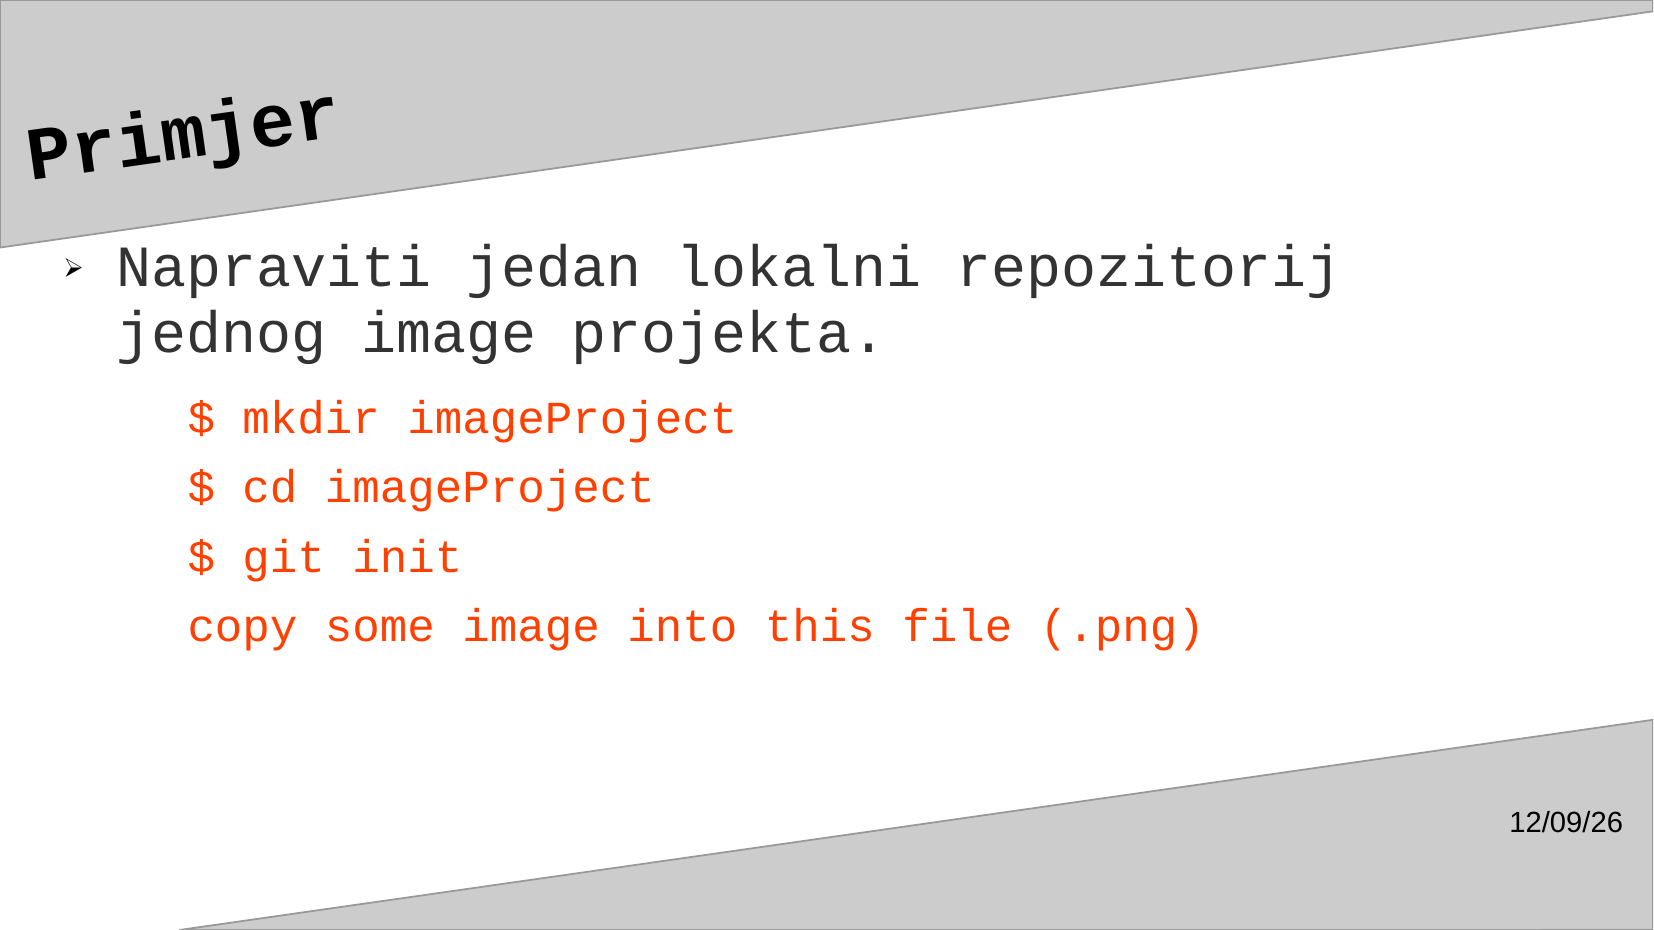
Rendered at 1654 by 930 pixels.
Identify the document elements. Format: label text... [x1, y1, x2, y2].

title Primjer [16, 0, 1501, 239]
list Napraviti jedan lokalni repozitorij jednog image projekta. $ mkdir imageProject $ cd imageProject $ git init copy some image into this file (.png) [45, 238, 1501, 778]
